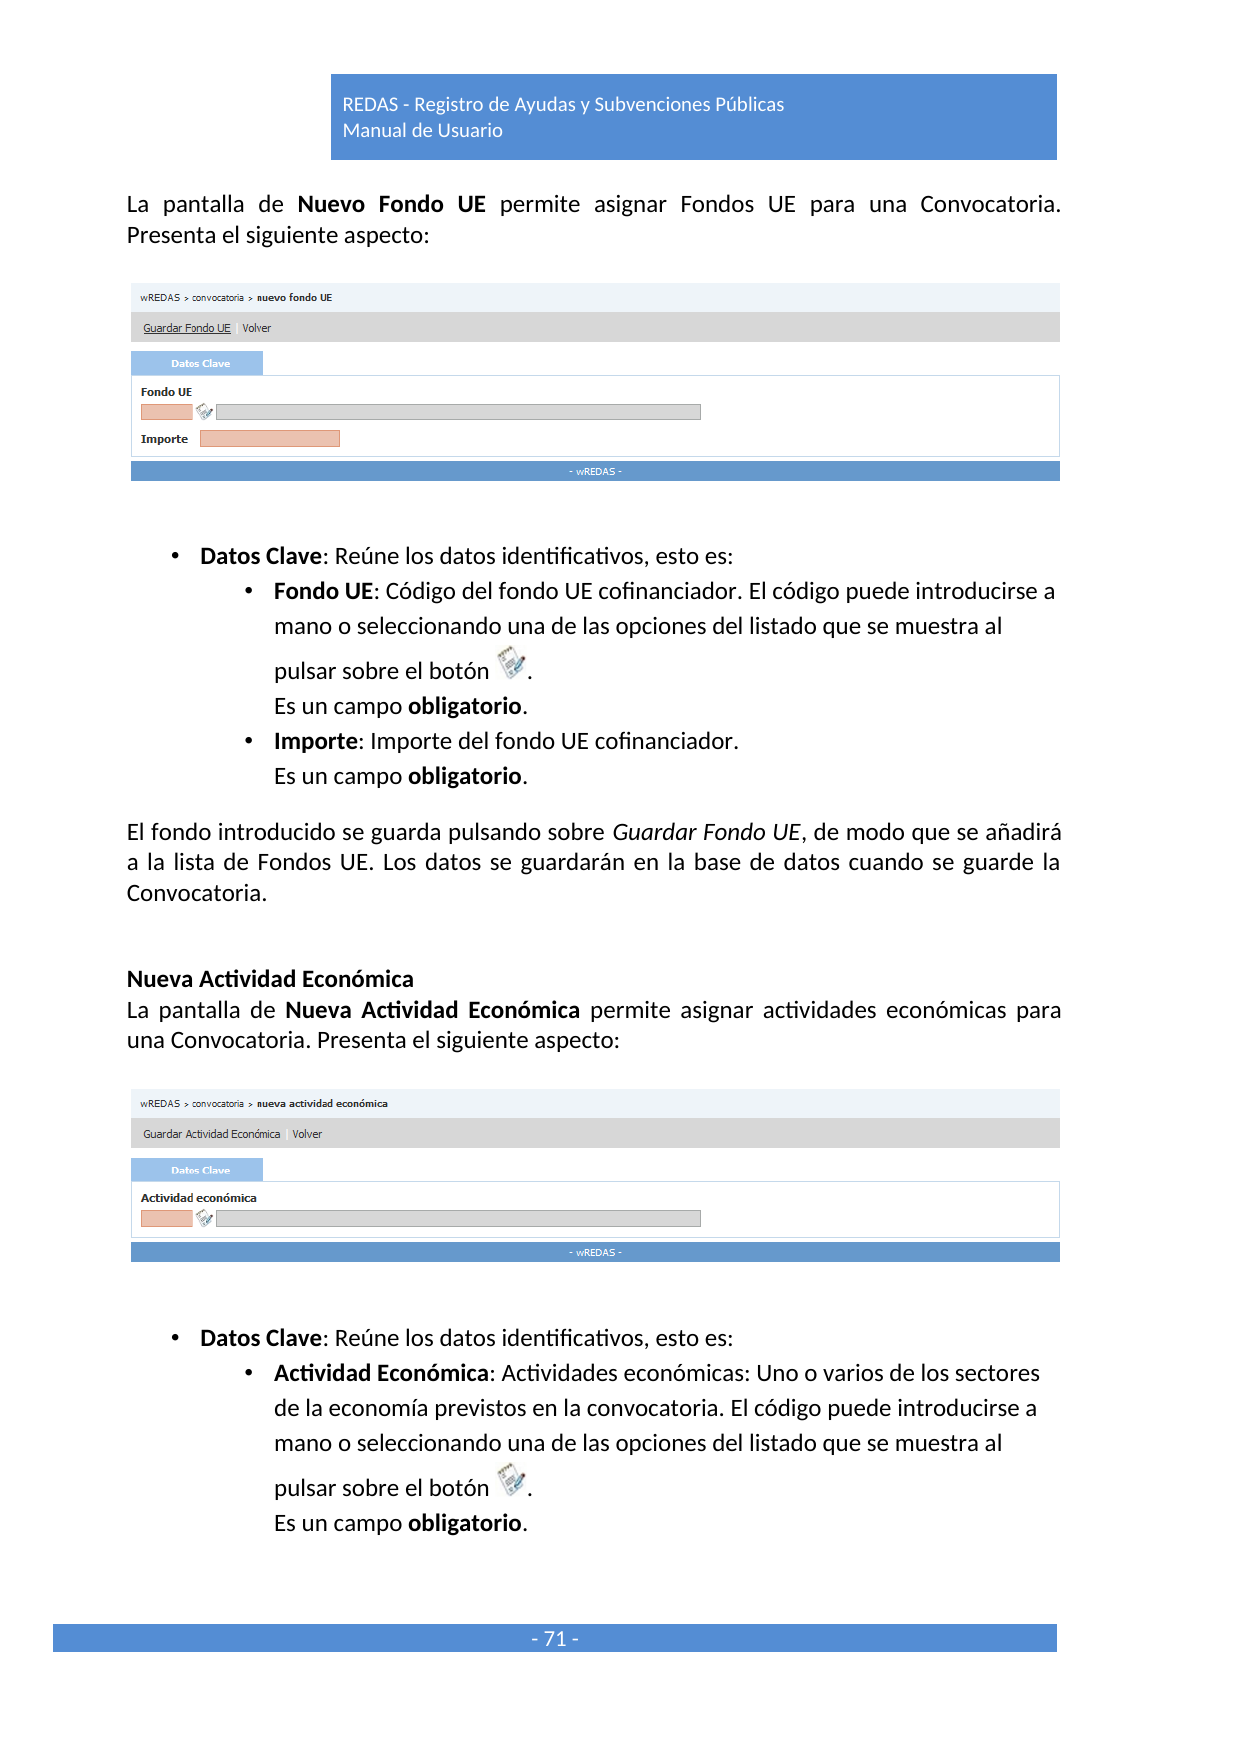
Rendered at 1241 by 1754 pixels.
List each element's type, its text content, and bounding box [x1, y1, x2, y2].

list Fondo UE: Código del fondo UE cofinanciador. El código puede introducirse a mano o seleccionando una de las opciones del listado que se muestra al pulsar sobre el botón . Es un campo obligatorio. [244, 575, 1062, 720]
list Actividad Económica: Actividades económicas: Uno o varios de los sectores de la economía previstos en la convocatoria. El código puede introducirse a mano o seleccionando una de las opciones del listado que se muestra al pulsar sobre el botón . Es un campo obligatorio. [244, 1357, 1062, 1537]
text La pantalla de Nueva Actividad Económica permite asignar actividades económicas para una Convocatoria. Presenta el siguiente aspecto: [127, 994, 1062, 1055]
picture [495, 1462, 527, 1497]
picture [126, 277, 1063, 484]
picture [495, 645, 527, 680]
text La pantalla de Nuevo Fondo UE permite asignar Fondos UE para una Convocatoria. Presenta el siguiente aspecto: [127, 188, 1062, 249]
list Importe: Importe del fondo UE cofinanciador. Es un campo obligatorio. [244, 725, 1062, 790]
list Datos Clave: Reúne los datos identificativos, esto es: [171, 1322, 1062, 1352]
picture [126, 1082, 1063, 1266]
text El fondo introducido se guarda pulsando sobre Guardar Fondo UE, de modo que se añadirá a la lista de Fondos UE. Los datos se guardarán en la base de datos cuando se guarde la Convocatoria. [127, 816, 1062, 907]
list Datos Clave: Reúne los datos identificativos, esto es: [171, 540, 1062, 571]
text Nueva Actividad Económica [127, 963, 1062, 994]
